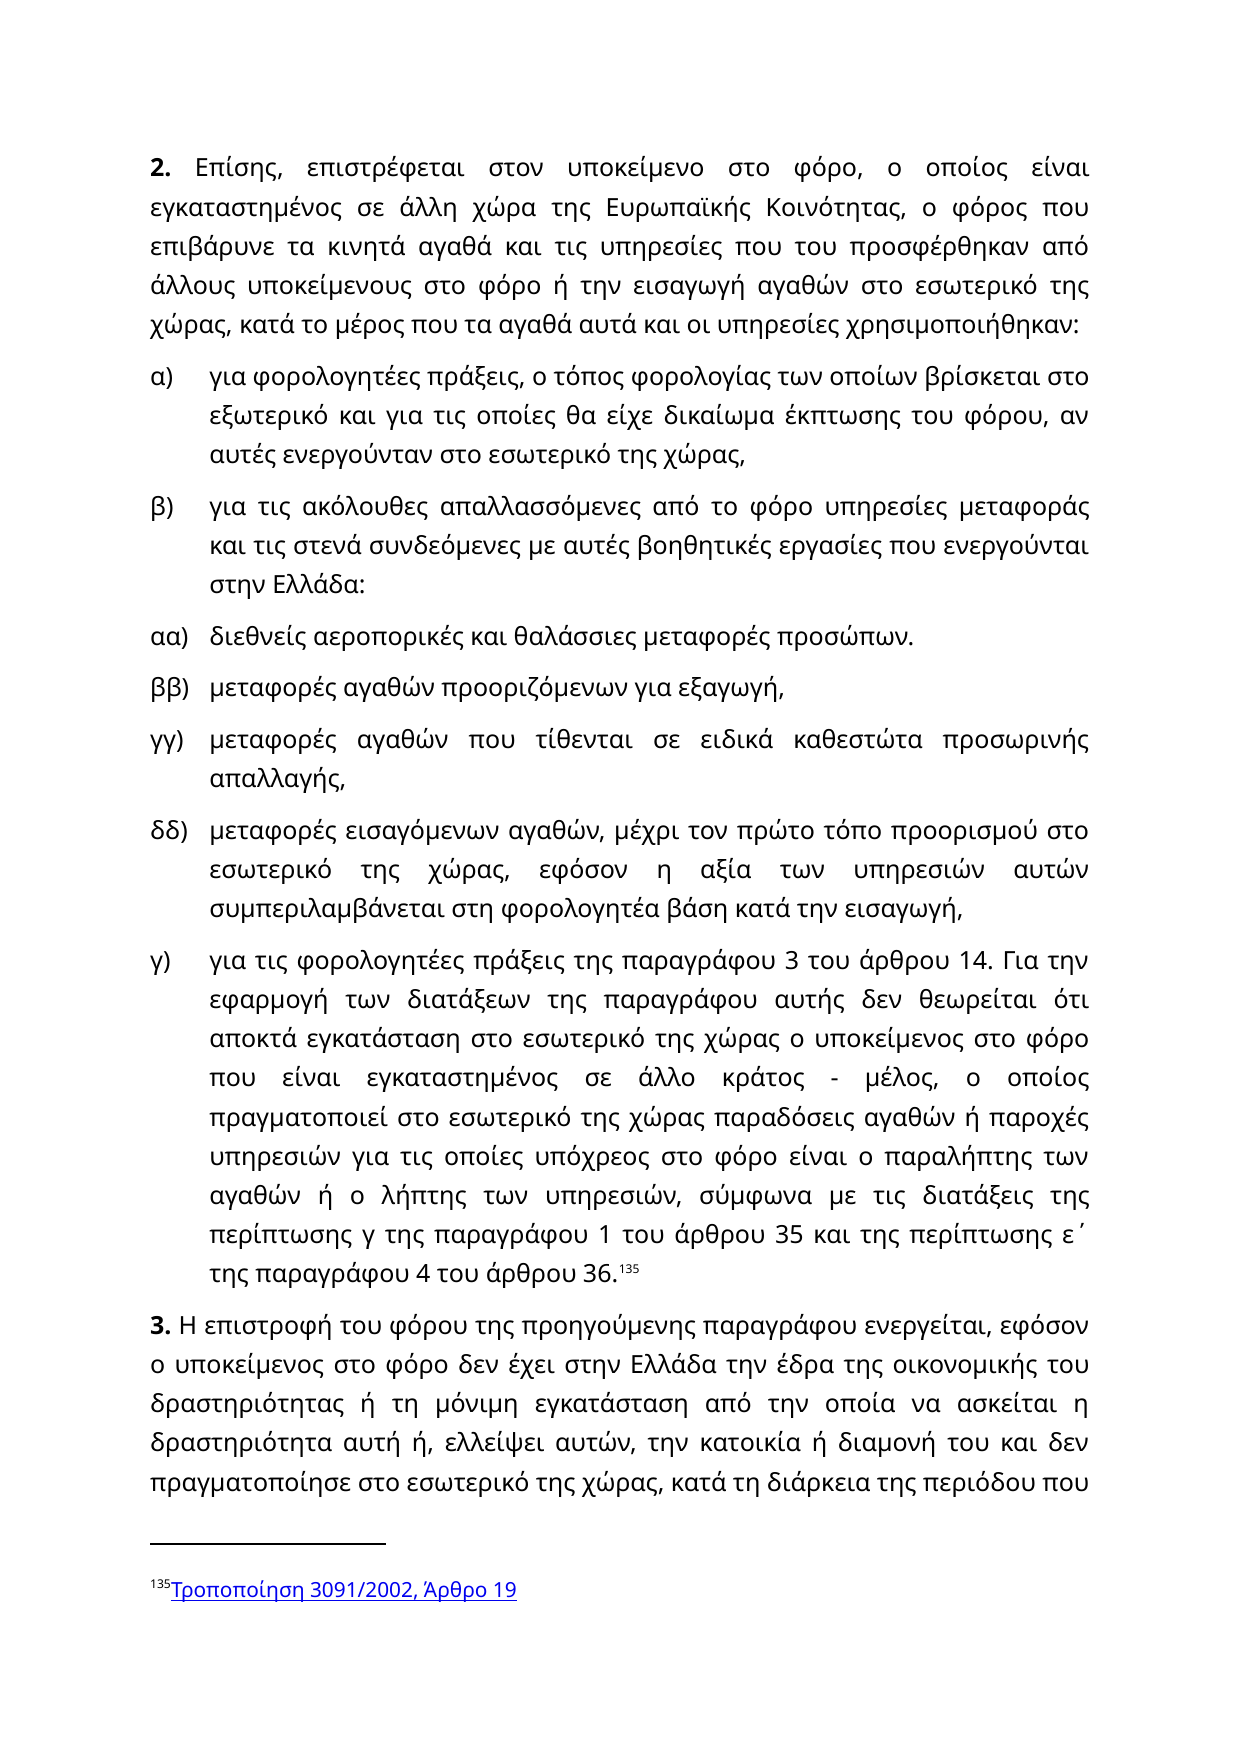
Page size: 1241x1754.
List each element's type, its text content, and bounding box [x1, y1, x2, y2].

text 2. Επίσης, επιστρέφεται στον υποκείμενο στο φόρο, ο οποίος είναι εγκαταστημένος σε άλλη χώρα της Ευρωπαϊκής Κοινότητας, ο φόρος που επιβάρυνε τα κινητά αγαθά και τις υπηρεσίες που του προσφέρθηκαν από άλλους υποκείμενους στο φόρο ή την εισαγωγή αγαθών στο εσωτερικό της χώρας, κατά το μέρος που τα αγαθά αυτά και οι υπηρεσίες χρησιμοποιήθηκαν: [150, 150, 1090, 341]
list δδ) μεταφορές εισαγόμενων αγαθών, μέχρι τον πρώτο τόπο προορισμού στο εσωτερικό της χώρας, εφόσον η αξία των υπηρεσιών αυτών συμπεριλαμβάνεται στη φορολογητέα βάση κατά την εισαγωγή, [150, 812, 1090, 925]
list γ) για τις φορολογητέες πράξεις της παραγράφου 3 του άρθρου 14. Για την εφαρμογή των διατάξεων της παραγράφου αυτής δεν θεωρείται ότι αποκτά εγκατάσταση στο εσωτερικό της χώρας ο υποκείμενος στο φόρο που είναι εγκαταστημένος σε άλλο κράτος - μέλος, ο οποίος πραγματοποιεί στο εσωτερικό της χώρας παραδόσεις αγαθών ή παροχές υπηρεσιών για τις οποίες υπόχρεος στο φόρο είναι ο παραλήπτης των αγαθών ή ο λήπτης των υπηρεσιών, σύμφωνα με τις διατάξεις της περίπτωσης γ της παραγράφου 1 του άρθρου 35 και της περίπτωσης ε΄ της παραγράφου 4 του άρθρου 36. [150, 942, 1090, 1290]
list β) για τις ακόλουθες απαλλασσόμενες από το φόρο υπηρεσίες μεταφοράς και τις στενά συνδεόμενες με αυτές βοηθητικές εργασίες που ενεργούνται στην Ελλάδα: [150, 488, 1090, 601]
list αα) διεθνείς αεροπορικές και θαλάσσιες μεταφορές προσώπων. [150, 618, 1090, 652]
list γγ) μεταφορές αγαθών που τίθενται σε ειδικά καθεστώτα προσωρινής απαλλαγής, [150, 722, 1090, 795]
text 3. Η επιστροφή του φόρου της προηγούμενης παραγράφου ενεργείται, εφόσον ο υποκείμενος στο φόρο δεν έχει στην Ελλάδα την έδρα της οικονομικής του δραστηριότητας ή τη μόνιμη εγκατάσταση από την οποία να ασκείται η δραστηριότητα αυτή ή, ελλείψει αυτών, την κατοικία ή διαμονή του και δεν πραγματοποίησε στο εσωτερικό της χώρας, κατά τη διάρκεια της περιόδου που [150, 1307, 1090, 1498]
list ββ) μεταφορές αγαθών προοριζόμενων για εξαγωγή, [150, 670, 1090, 704]
list α) για φορολογητέες πράξεις, ο τόπος φορολογίας των οποίων βρίσκεται στο εξωτερικό και για τις οποίες θα είχε δικαίωμα έκπτωσης του φόρου, αν αυτές ενεργούνταν στο εσωτερικό της χώρας, [150, 358, 1090, 471]
text Τροποποίηση 3091/2002, Άρθρο 19 [150, 1576, 1090, 1604]
